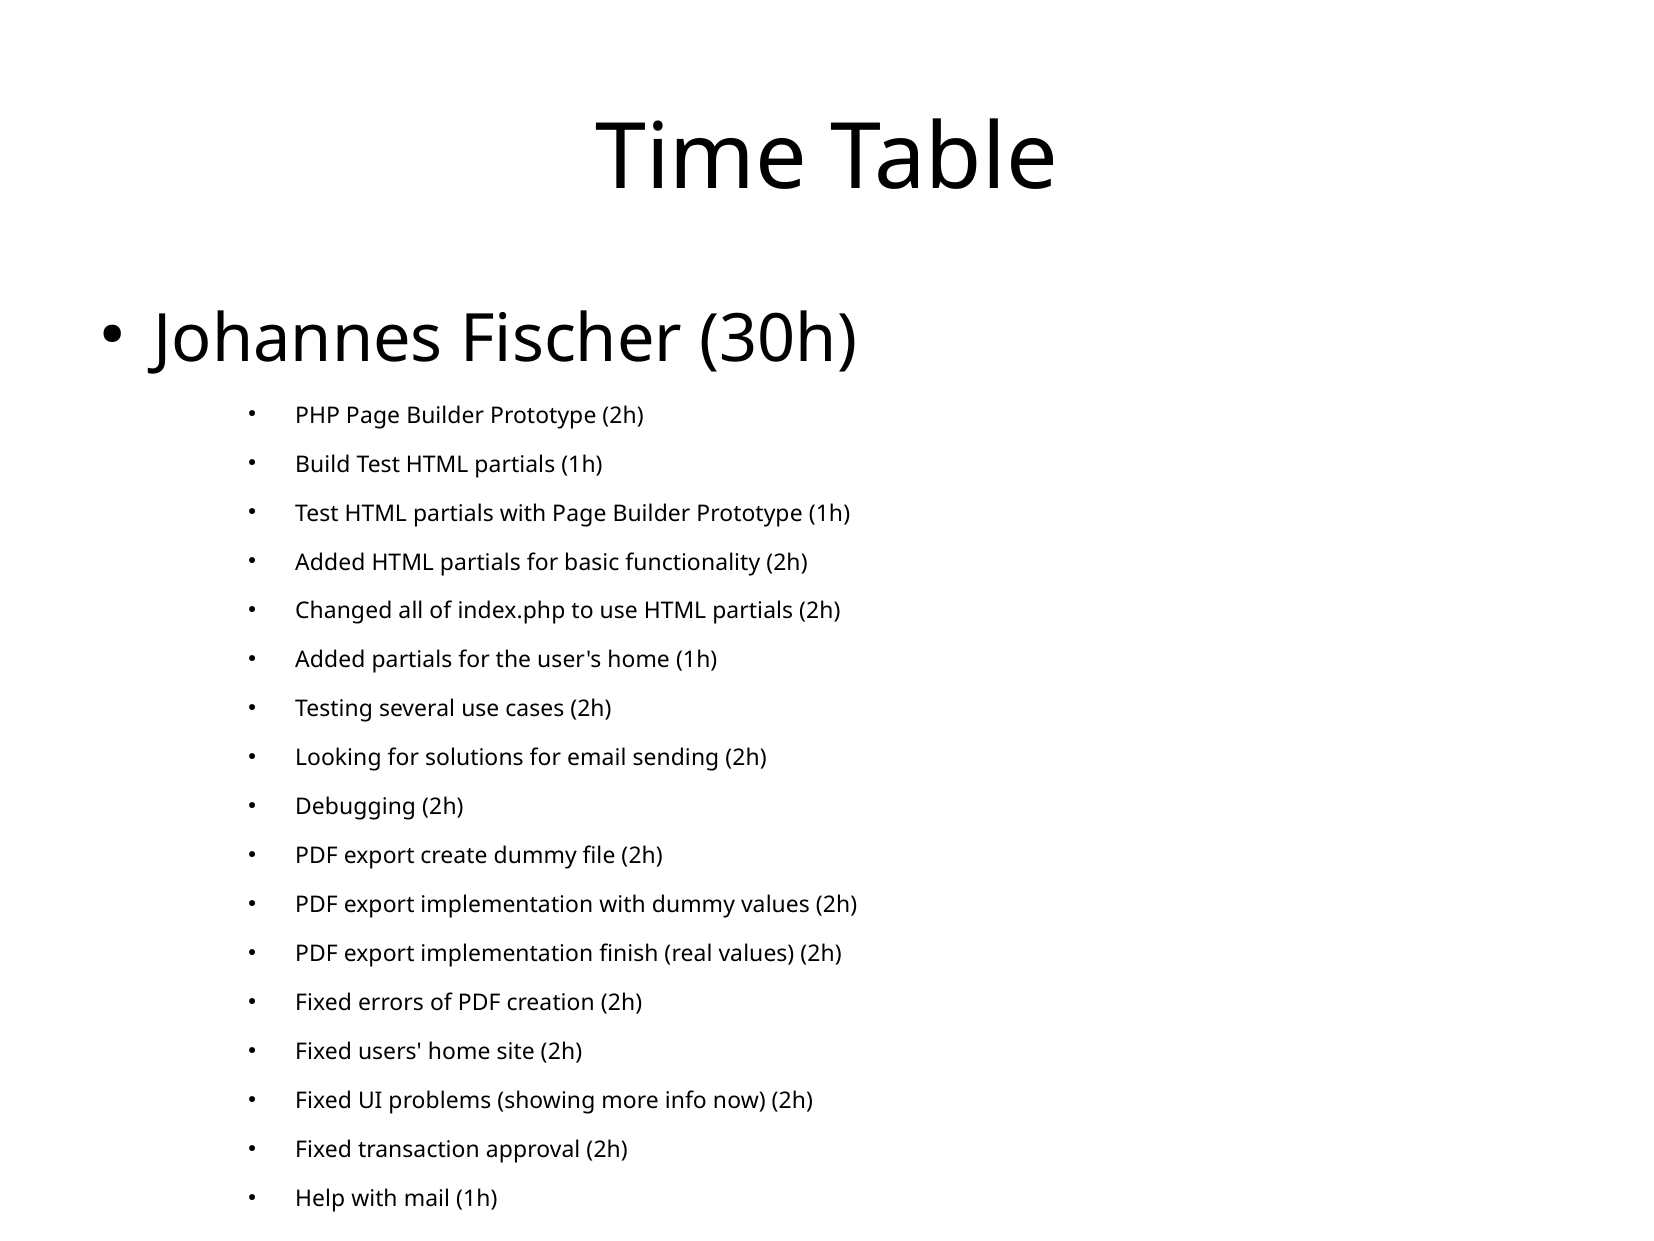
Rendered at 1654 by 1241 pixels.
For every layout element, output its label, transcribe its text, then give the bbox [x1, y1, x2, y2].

list Johannes Fischer (30h) PHP Page Builder Prototype (2h) Build Test HTML partials (1h) Test HTML partials with Page Builder Prototype (1h) Added HTML partials for basic functionality (2h) Changed all of index.php to use HTML partials (2h) Added partials for the user's home (1h) Testing several use cases (2h) Looking for solutions for email sending (2h) Debugging (2h) PDF export create dummy file (2h) PDF export implementation with dummy values (2h) PDF export implementation finish (real values) (2h) Fixed errors of PDF creation (2h) Fixed users' home site (2h) Fixed UI problems (showing more info now) (2h) Fixed transaction approval (2h) Help with mail (1h) [82, 290, 1571, 1010]
title Time Table [82, 49, 1571, 257]
